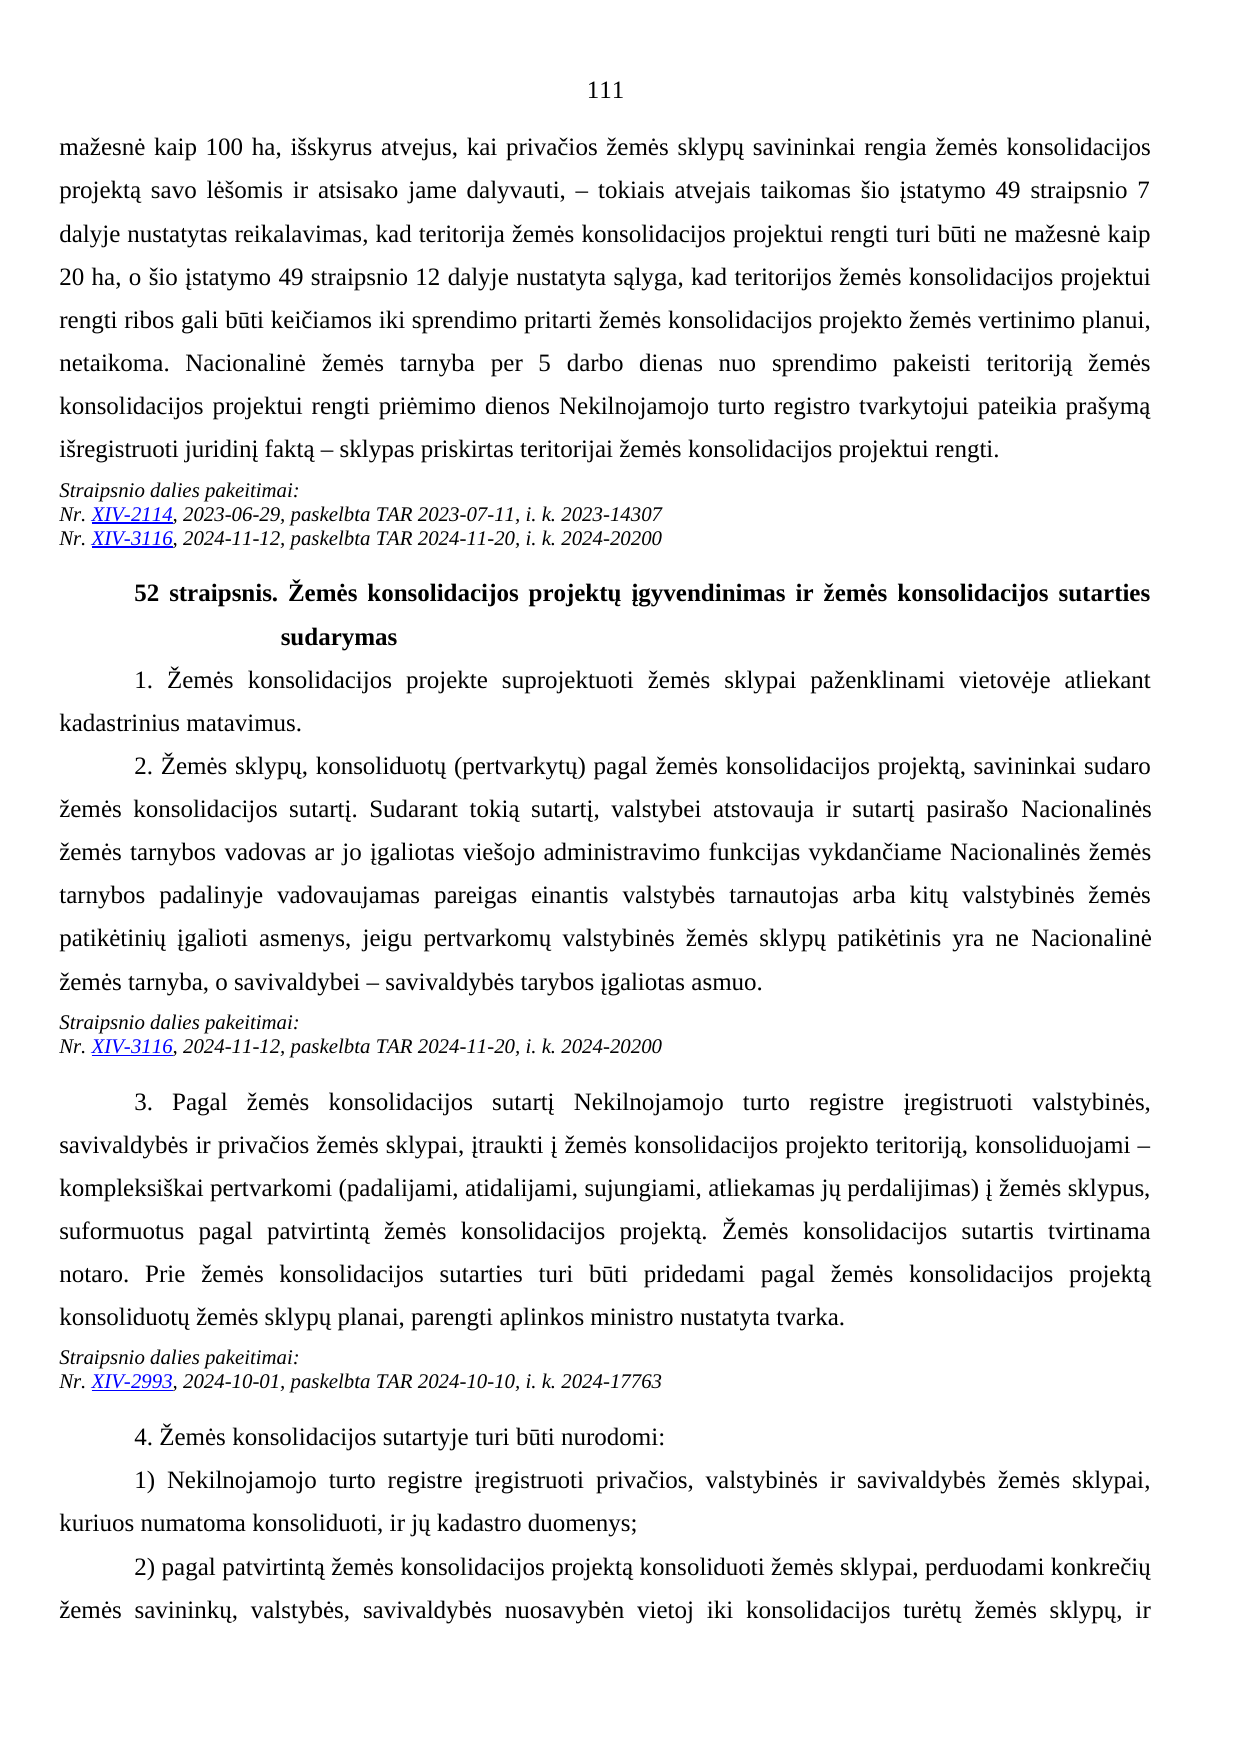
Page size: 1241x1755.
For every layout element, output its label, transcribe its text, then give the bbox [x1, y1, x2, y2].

text Nr. XIV-2993, 2024-10-01, paskelbta TAR 2024-10-10, i. k. 2024-17763 [59, 1369, 1152, 1393]
text 4. Žemės konsolidacijos sutartyje turi būti nurodomi: [59, 1422, 1152, 1451]
text 3. Pagal žemės konsolidacijos sutartį Nekilnojamojo turto registre įregistruoti valstybinės, savivaldybės ir privačios žemės sklypai, įtraukti į žemės konsolidacijos projekto teritoriją, konsoliduojami – kompleksiškai pertvarkomi (padalijami, atidalijami, sujungiami, atliekamas jų perdalijimas) į žemės sklypus, suformuotus pagal patvirtintą žemės konsolidacijos projektą. Žemės konsolidacijos sutartis tvirtinama notaro. Prie žemės konsolidacijos sutarties turi būti pridedami pagal žemės konsolidacijos projektą konsoliduotų žemės sklypų planai, parengti aplinkos ministro nustatyta tvarka. [59, 1087, 1152, 1331]
text 1) Nekilnojamojo turto registre įregistruoti privačios, valstybinės ir savivaldybės žemės sklypai, kuriuos numatoma konsoliduoti, ir jų kadastro duomenys; [59, 1465, 1152, 1537]
text Nr. XIV-3116, 2024-11-12, paskelbta TAR 2024-11-20, i. k. 2024-20200 [59, 1034, 1152, 1058]
text mažesnė kaip 100 ha, išskyrus atvejus, kai privačios žemės sklypų savininkai rengia žemės konsolidacijos projektą savo lėšomis ir atsisako jame dalyvauti, – tokiais atvejais taikomas šio įstatymo 49 straipsnio 7 dalyje nustatytas reikalavimas, kad teritorija žemės konsolidacijos projektui rengti turi būti ne mažesnė kaip 20 ha, o šio įstatymo 49 straipsnio 12 dalyje nustatyta sąlyga, kad teritorijos žemės konsolidacijos projektui rengti ribos gali būti keičiamos iki sprendimo pritarti žemės konsolidacijos projekto žemės vertinimo planui, netaikoma. Nacionalinė žemės tarnyba per 5 darbo dienas nuo sprendimo pakeisti teritoriją žemės konsolidacijos projektui rengti priėmimo dienos Nekilnojamojo turto registro tvarkytojui pateikia prašymą išregistruoti juridinį faktą – sklypas priskirtas teritorijai žemės konsolidacijos projektui rengti. [59, 132, 1152, 463]
text Straipsnio dalies pakeitimai: [59, 1345, 1152, 1369]
text 2. Žemės sklypų, konsoliduotų (pertvarkytų) pagal žemės konsolidacijos projektą, savininkai sudaro žemės konsolidacijos sutartį. Sudarant tokią sutartį, valstybei atstovauja ir sutartį pasirašo Nacionalinės žemės tarnybos vadovas ar jo įgaliotas viešojo administravimo funkcijas vykdančiame Nacionalinės žemės tarnybos padalinyje vadovaujamas pareigas einantis valstybės tarnautojas arba kitų valstybinės žemės patikėtinių įgalioti asmenys, jeigu pertvarkomų valstybinės žemės sklypų patikėtinis yra ne Nacionalinė žemės tarnyba, o savivaldybei – savivaldybės tarybos įgaliotas asmuo. [59, 751, 1152, 995]
text 2) pagal patvirtintą žemės konsolidacijos projektą konsoliduoti žemės sklypai, perduodami konkrečių žemės savininkų, valstybės, savivaldybės nuosavybėn vietoj iki konsolidacijos turėtų žemės sklypų, ir [59, 1552, 1152, 1623]
text Nr. XIV-2114, 2023-06-29, paskelbta TAR 2023-07-11, i. k. 2023-14307 [59, 502, 1152, 526]
text Straipsnio dalies pakeitimai: [59, 477, 1152, 502]
text Straipsnio dalies pakeitimai: [59, 1010, 1152, 1034]
text 52 straipsnis. Žemės konsolidacijos projektų įgyvendinimas ir žemės konsolidacijos sutarties sudarymas [134, 578, 1152, 650]
text Nr. XIV-3116, 2024-11-12, paskelbta TAR 2024-11-20, i. k. 2024-20200 [59, 526, 1152, 550]
text 1. Žemės konsolidacijos projekte suprojektuoti žemės sklypai paženklinami vietovėje atliekant kadastrinius matavimus. [59, 665, 1152, 737]
